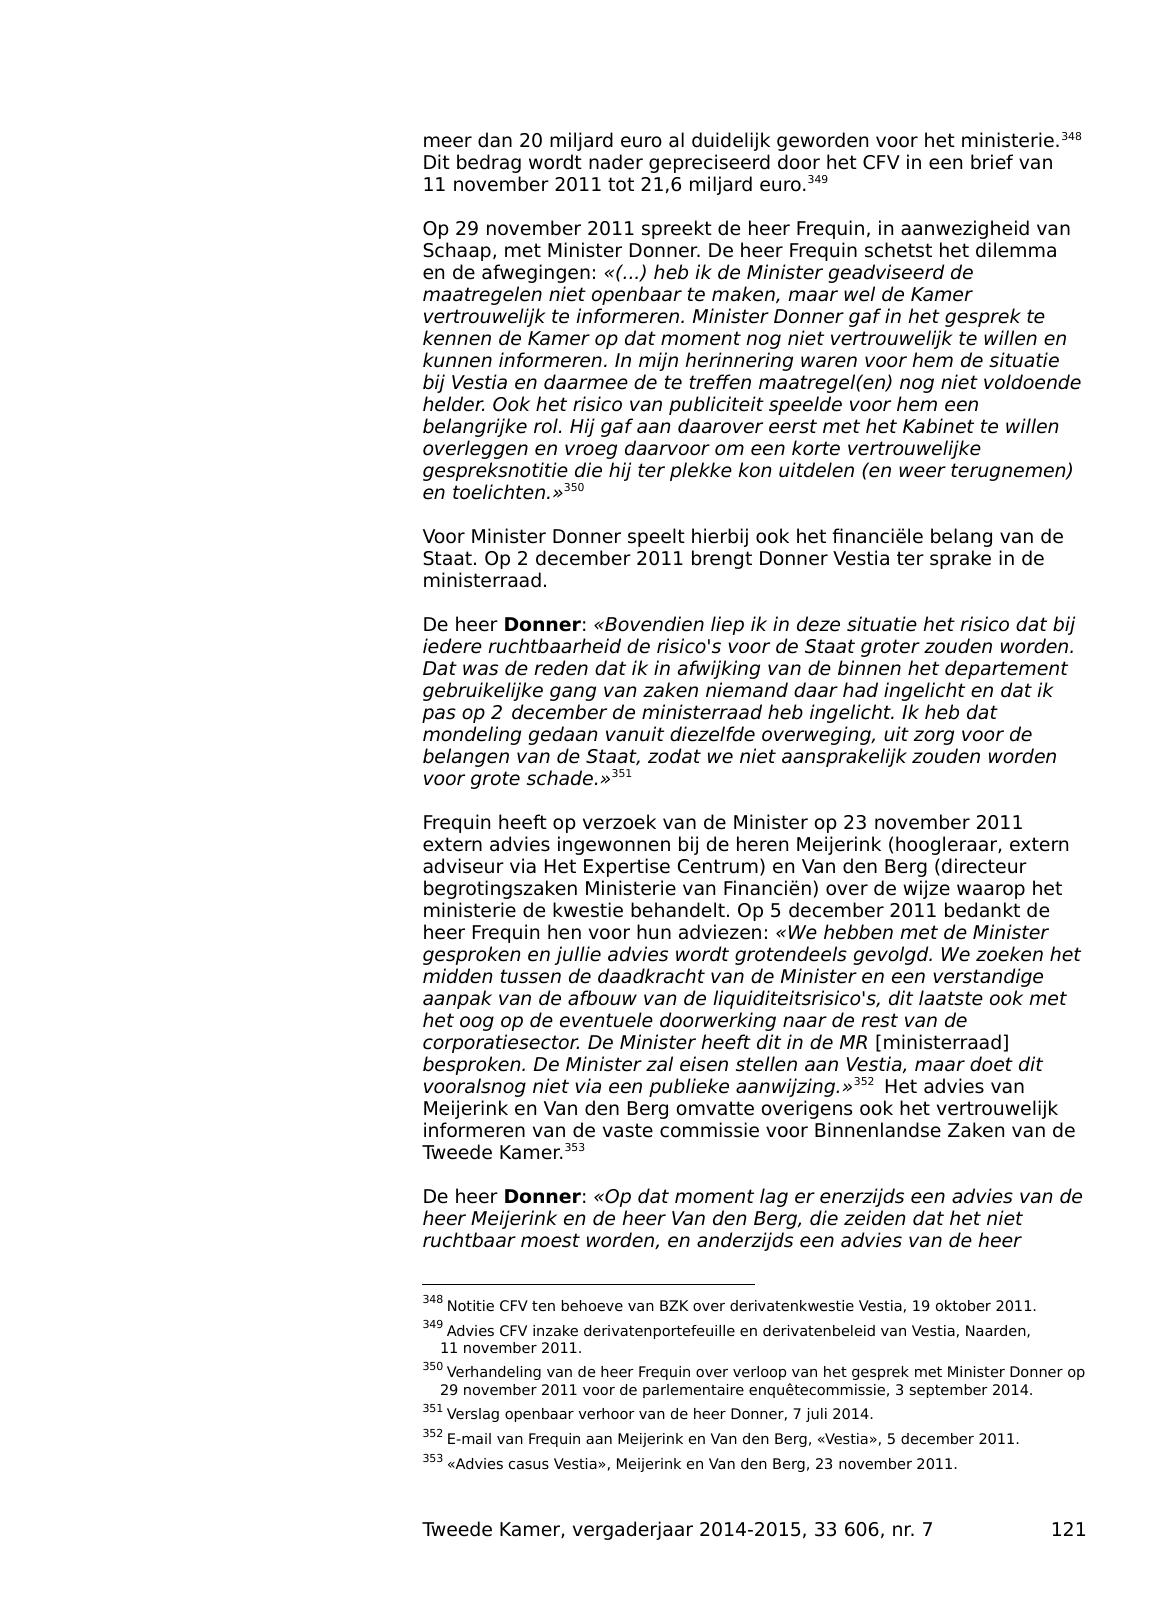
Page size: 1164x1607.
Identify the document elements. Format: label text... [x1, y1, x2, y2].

text De heer Donner: «Op dat moment lag er enerzijds een advies van de heer Meijerink en de heer Van den Berg, die zeiden dat het niet ruchtbaar moest worden, en anderzijds een advies van de heer [422, 1186, 1087, 1252]
text E-mail van Frequin aan Meijerink en Van den Berg, «Vestia», 5 december 2011. [422, 1427, 1087, 1449]
text Advies CFV inzake derivatenportefeuille en derivatenbeleid van Vestia, Naarden, 11 november 2011. [422, 1318, 1087, 1357]
text De heer Donner: «Bovendien liep ik in deze situatie het risico dat bij iedere ruchtbaarheid de risico's voor de Staat groter zouden worden. Dat was de reden dat ik in afwijking van de binnen het departement gebruikelijke gang van zaken niemand daar had ingelicht en dat ik pas op 2 december de ministerraad heb ingelicht. Ik heb dat mondeling gedaan vanuit diezelfde overweging, uit zorg voor de belangen van de Staat, zodat we niet aansprakelijk zouden worden voor grote schade.» [422, 614, 1087, 790]
text Frequin heeft op verzoek van de Minister op 23 november 2011 extern advies ingewonnen bij de heren Meijerink (hoogleraar, extern adviseur via Het Expertise Centrum) en Van den Berg (directeur begrotingszaken Ministerie van Financiën) over de wijze waarop het ministerie de kwestie behandelt. Op 5 december 2011 bedankt de heer Frequin hen voor hun adviezen: «We hebben met de Minister gesproken en jullie advies wordt grotendeels gevolgd. We zoeken het midden tussen de daadkracht van de Minister en een verstandige aanpak van de afbouw van de liquiditeitsrisico's, dit laatste ook met het oog op de eventuele doorwerking naar de rest van de corporatiesector. De Minister heeft dit in de MR [ministerraad] besproken. De Minister zal eisen stellen aan Vestia, maar doet dit vooralsnog niet via een publieke aanwijzing.» Het advies van Meijerink en Van den Berg omvatte overigens ook het vertrouwelijk informeren van de vaste commissie voor Binnenlandse Zaken van de Tweede Kamer. [422, 812, 1087, 1164]
text Op 29 november 2011 spreekt de heer Frequin, in aanwezigheid van Schaap, met Minister Donner. De heer Frequin schetst het dilemma en de afwegingen: «(...) heb ik de Minister geadviseerd de maatregelen niet openbaar te maken, maar wel de Kamer vertrouwelijk te informeren. Minister Donner gaf in het gesprek te kennen de Kamer op dat moment nog niet vertrouwelijk te willen en kunnen informeren. In mijn herinnering waren voor hem de situatie bij Vestia en daarmee de te treffen maatregel(en) nog niet voldoende helder. Ook het risico van publiciteit speelde voor hem een belangrijke rol. Hij gaf aan daarover eerst met het Kabinet te willen overleggen en vroeg daarvoor om een korte vertrouwelijke gespreksnotitie die hij ter plekke kon uitdelen (en weer terugnemen) en toelichten.» [422, 218, 1087, 504]
text meer dan 20 miljard euro al duidelijk geworden voor het ministerie. Dit bedrag wordt nader gepreciseerd door het CFV in een brief van 11 november 2011 tot 21,6 miljard euro. [422, 130, 1087, 196]
text Verhandeling van de heer Frequin over verloop van het gesprek met Minister Donner op 29 november 2011 voor de parlementaire enquêtecommissie, 3 september 2014. [422, 1360, 1087, 1399]
text «Advies casus Vestia», Meijerink en Van den Berg, 23 november 2011. [422, 1452, 1087, 1474]
text Voor Minister Donner speelt hierbij ook het financiële belang van de Staat. Op 2 december 2011 brengt Donner Vestia ter sprake in de ministerraad. [422, 526, 1087, 592]
text Notitie CFV ten behoeve van BZK over derivatenkwestie Vestia, 19 oktober 2011. [422, 1293, 1087, 1316]
text Verslag openbaar verhoor van de heer Donner, 7 juli 2014. [422, 1402, 1087, 1424]
